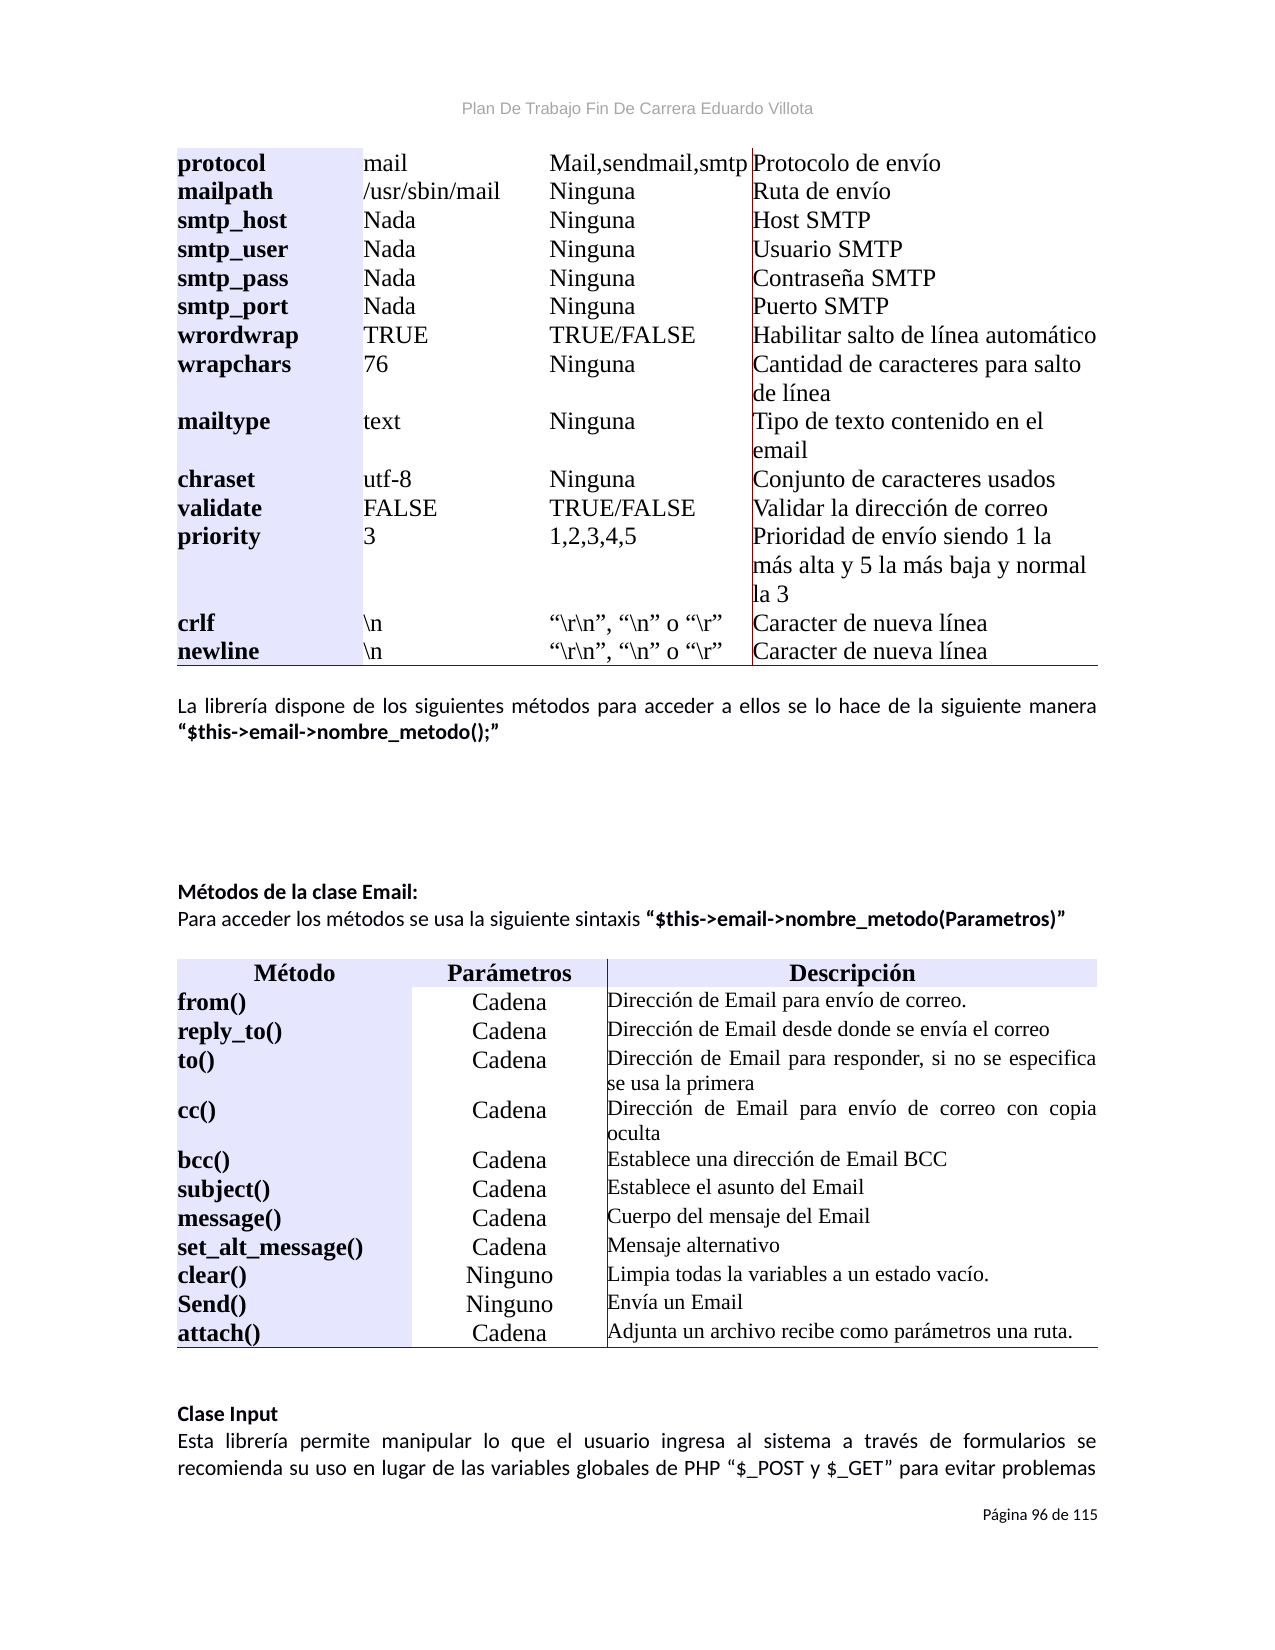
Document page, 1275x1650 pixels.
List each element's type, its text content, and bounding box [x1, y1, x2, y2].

table_cell Contraseña SMTP [753, 263, 1097, 291]
table_cell Ninguna [549, 234, 752, 263]
table_cell from() [177, 987, 412, 1016]
table_cell Mensaje alternativo [608, 1232, 1097, 1261]
table_cell Ninguno [412, 1261, 607, 1289]
table_cell smtp_host [177, 205, 363, 234]
table_cell Nada [363, 205, 549, 234]
table_cell Tipo de texto contenido en el email [753, 406, 1097, 464]
table_cell mailtype [177, 406, 363, 464]
table_cell Caracter de nueva línea [753, 608, 1097, 636]
table_cell Cadena [412, 1045, 607, 1095]
table_cell priority [177, 521, 363, 608]
table_cell mailpath [177, 176, 363, 205]
table_cell text [363, 406, 549, 464]
table_cell message() [177, 1203, 412, 1232]
table_cell smtp_port [177, 291, 363, 320]
table_cell Conjunto de caracteres usados [753, 464, 1097, 493]
table_cell Ninguna [549, 291, 752, 320]
table_cell “\r\n”, “\n” o “\r” [549, 608, 752, 636]
table_header Método [177, 959, 412, 987]
table_cell TRUE [363, 320, 549, 349]
table_cell Mail,sendmail,smtp [549, 148, 752, 176]
table_cell clear() [177, 1261, 412, 1289]
table_cell Limpia todas la variables a un estado vacío. [608, 1261, 1097, 1289]
table_cell Send() [177, 1289, 412, 1318]
table_cell Usuario SMTP [753, 234, 1097, 263]
table_cell smtp_pass [177, 263, 363, 291]
table_cell Ninguna [549, 205, 752, 234]
table_cell \n [363, 636, 549, 665]
table_header Descripción [608, 959, 1097, 987]
table_cell Cadena [412, 1203, 607, 1232]
text Métodos de la clase Email: [177, 878, 1098, 905]
table_cell \n [363, 608, 549, 636]
table_cell Establece una dirección de Email BCC [608, 1146, 1097, 1174]
table_cell Habilitar salto de línea automático [753, 320, 1097, 349]
table_cell validate [177, 493, 363, 521]
table_cell chraset [177, 464, 363, 493]
table_cell Host SMTP [753, 205, 1097, 234]
text Clase Input [177, 1400, 1098, 1427]
table_cell Cadena [412, 1095, 607, 1146]
table_cell protocol [177, 148, 363, 176]
table_cell Adjunta un archivo recibe como parámetros una ruta. [608, 1318, 1097, 1347]
table_cell bcc() [177, 1146, 412, 1174]
table_cell Ninguna [549, 349, 752, 406]
table_cell to() [177, 1045, 412, 1095]
table_cell set_alt_message() [177, 1232, 412, 1261]
text La librería dispone de los siguientes métodos para acceder a ellos se lo hace de la siguiente manera “$this->email->nombre_metodo();” [177, 692, 1098, 745]
table_cell Dirección de Email para envío de correo con copia oculta [608, 1095, 1097, 1146]
table_cell Cadena [412, 1232, 607, 1261]
table_cell attach() [177, 1318, 412, 1347]
text Para acceder los métodos se usa la siguiente sintaxis “$this->email->nombre_metodo(Parametros)” [177, 905, 1098, 932]
table_cell “\r\n”, “\n” o “\r” [549, 636, 752, 665]
table_cell Nada [363, 291, 549, 320]
table_cell /usr/sbin/mail [363, 176, 549, 205]
table_cell Nada [363, 263, 549, 291]
table_cell Establece el asunto del Email [608, 1174, 1097, 1203]
table_cell FALSE [363, 493, 549, 521]
table_cell Cadena [412, 987, 607, 1016]
table_cell Caracter de nueva línea [753, 636, 1097, 665]
table_cell newline [177, 636, 363, 665]
table_cell crlf [177, 608, 363, 636]
table_cell Ruta de envío [753, 176, 1097, 205]
table_cell Validar la dirección de correo [753, 493, 1097, 521]
table_cell Puerto SMTP [753, 291, 1097, 320]
table_cell TRUE/FALSE [549, 493, 752, 521]
table_cell Envía un Email [608, 1289, 1097, 1318]
table_cell 1,2,3,4,5 [549, 521, 752, 608]
table_cell wrapchars [177, 349, 363, 406]
table_cell Nada [363, 234, 549, 263]
table_header Parámetros [412, 959, 607, 987]
table_cell utf-8 [363, 464, 549, 493]
table_cell Cadena [412, 1146, 607, 1174]
table_cell Ninguna [549, 406, 752, 464]
table_cell Ninguna [549, 176, 752, 205]
table_cell 76 [363, 349, 549, 406]
table_cell Ninguna [549, 263, 752, 291]
table_cell Ninguno [412, 1289, 607, 1318]
table_cell Cadena [412, 1174, 607, 1203]
table_cell Protocolo de envío [753, 148, 1097, 176]
text Esta librería permite manipular lo que el usuario ingresa al sistema a través de formularios se recomienda su uso en lugar de las variables globales de PHP “$_POST y $_GET” para evitar problemas [177, 1427, 1098, 1480]
table_cell subject() [177, 1174, 412, 1203]
table_cell reply_to() [177, 1016, 412, 1045]
table_cell Cadena [412, 1016, 607, 1045]
table_cell wrordwrap [177, 320, 363, 349]
table_cell Ninguna [549, 464, 752, 493]
table_cell Dirección de Email para envío de correo. [608, 987, 1097, 1016]
table_cell Dirección de Email para responder, si no se especifica se usa la primera [608, 1045, 1097, 1095]
table_cell Cuerpo del mensaje del Email [608, 1203, 1097, 1232]
table_cell Dirección de Email desde donde se envía el correo [608, 1016, 1097, 1045]
table_cell TRUE/FALSE [549, 320, 752, 349]
table_cell 3 [363, 521, 549, 608]
table_cell Prioridad de envío siendo 1 la más alta y 5 la más baja y normal la 3 [753, 521, 1097, 608]
table_cell smtp_user [177, 234, 363, 263]
table_cell Cantidad de caracteres para salto de línea [753, 349, 1097, 406]
table_cell Cadena [412, 1318, 607, 1347]
table_cell cc() [177, 1095, 412, 1146]
table_cell mail [363, 148, 549, 176]
